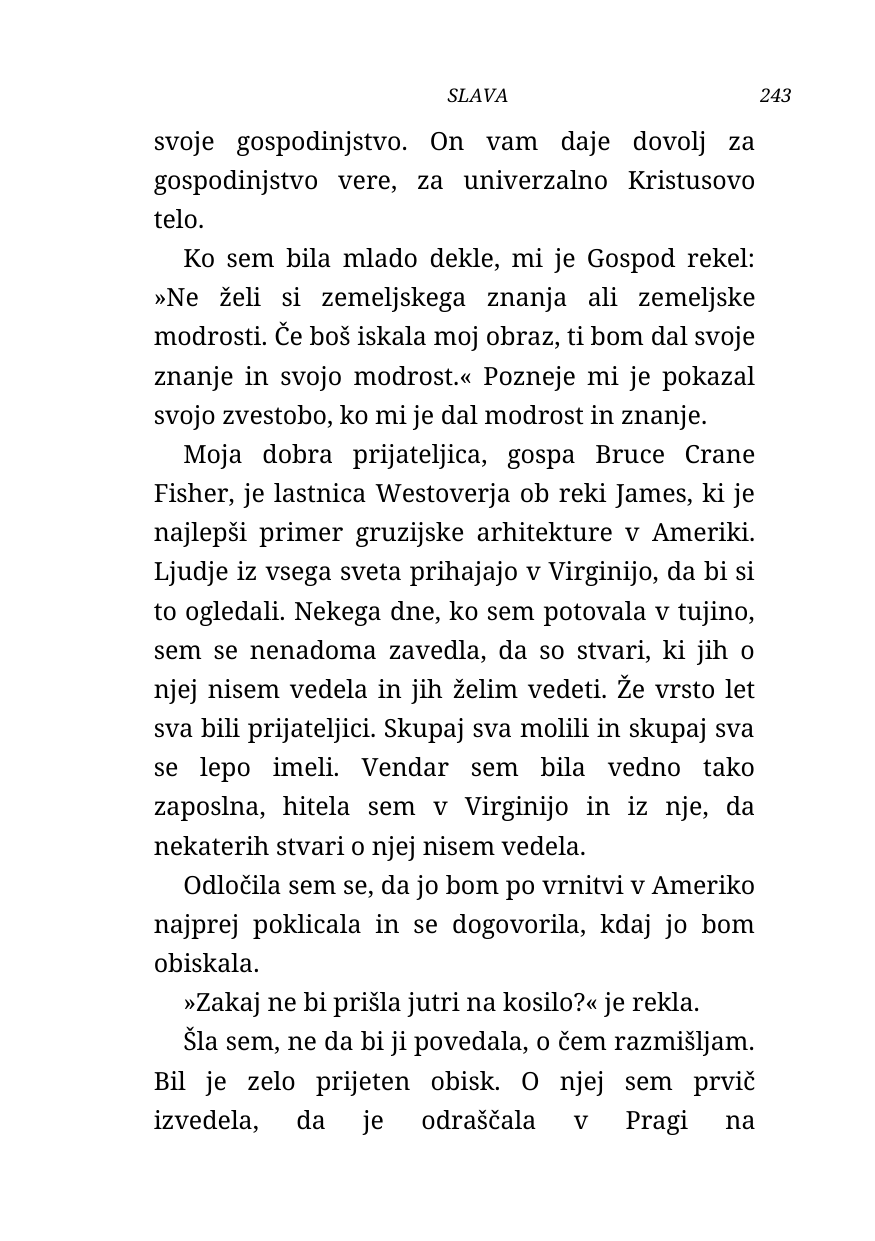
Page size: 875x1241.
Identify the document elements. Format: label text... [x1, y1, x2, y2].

text svoje gospodinjstvo. On vam daje dovolj za gospodinjstvo vere, za univerzalno Kristusovo telo. [153, 123, 756, 236]
text »Zakaj ne bi prišla jutri na kosilo?« je rekla. [153, 985, 756, 1019]
text Ko sem bila mlado dekle, mi je Gospod rekel: »Ne želi si zemeljskega znanja ali zemeljske modrosti. Če boš iskala moj obraz, ti bom dal svoje znanje in svojo modrost.« Pozneje mi je pokazal svojo zvestobo, ko mi je dal modrost in znanje. [153, 241, 756, 431]
text Moja dobra prijateljica, gospa Bruce Crane Fisher, je lastnica Westoverja ob reki James, ki je najlepši primer gruzijske arhitekture v Ameriki. Ljudje iz vsega sveta prihajajo v Virginijo, da bi si to ogledali. Nekega dne, ko sem potovala v tujino, sem se nenadoma zavedla, da so stvari, ki jih o njej nisem vedela in jih želim vedeti. Že vrsto let sva bili prijateljici. Skupaj sva molili in skupaj sva se lepo imeli. Vendar sem bila vedno tako zaposlna, hitela sem v Virginijo in iz nje, da nekaterih stvari o njej nisem vedela. [153, 437, 756, 862]
text Šla sem, ne da bi ji povedala, o čem razmišljam. Bil je zelo prijeten obisk. O njej sem prvič izvedela, da je odraščala v Pragi na [153, 1024, 756, 1136]
text Odločila sem se, da jo bom po vrnitvi v Ameriko najprej poklicala in se dogovorila, kdaj jo bom obiskala. [153, 867, 756, 980]
